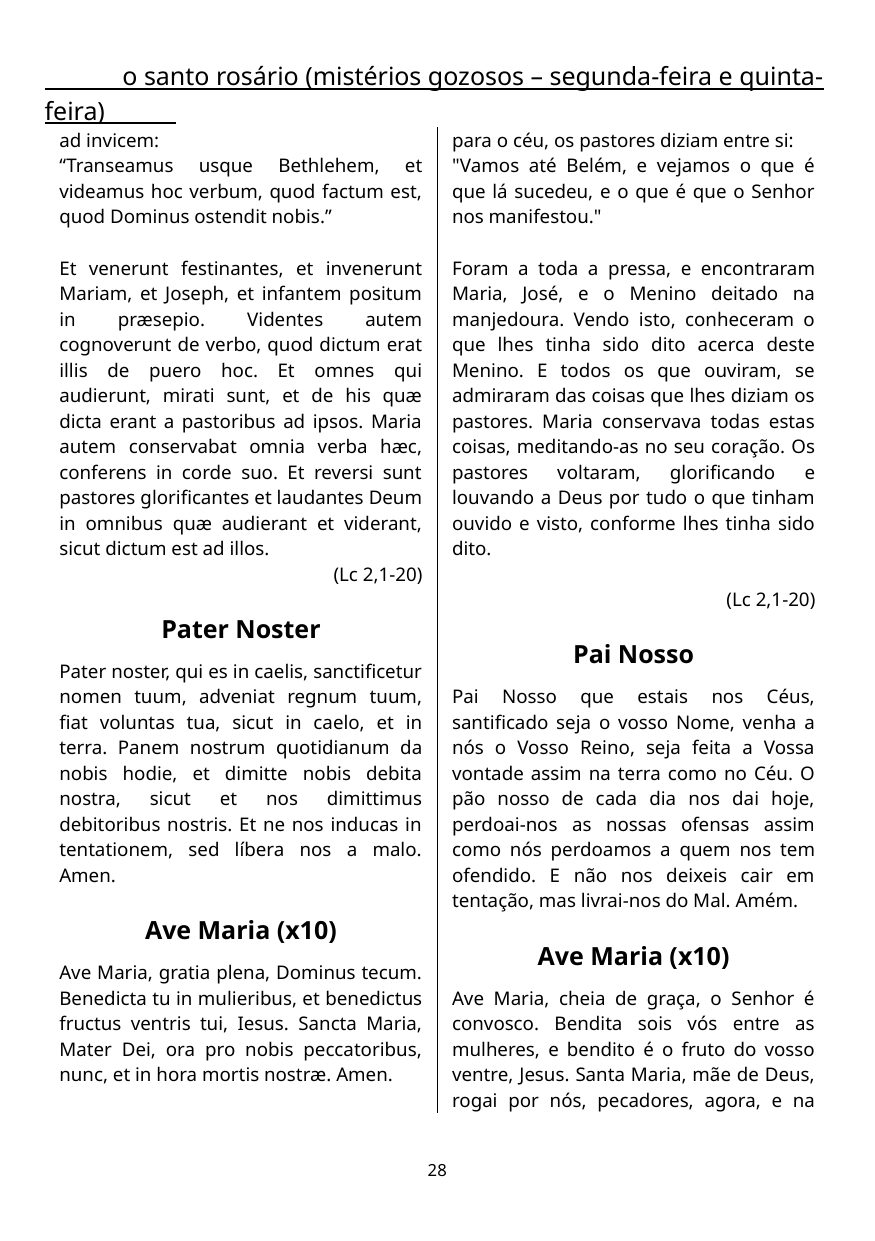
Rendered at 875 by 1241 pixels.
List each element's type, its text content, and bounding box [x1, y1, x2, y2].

table_header para o céu, os pastores diziam entre si: "Vamos até Belém, e vejamos o que é que lá sucedeu, e o que é que o Senhor nos manifestou." Foram a toda a pressa, e encontraram Maria, José, e o Menino deitado na manjedoura. Vendo isto, conheceram o que lhes tinha sido dito acerca deste Menino. E todos os que ouviram, se admiraram das coisas que lhes diziam os pastores. Maria conservava todas estas coisas, meditando-as no seu coração. Os pastores voltaram, glorificando e louvando a Deus por tudo o que tinham ouvido e visto, conforme lhes tinha sido dito. (Lc 2,1-20) Pai Nosso Pai Nosso que estais nos Céus, santificado seja o vosso Nome, venha a nós o Vosso Reino, seja feita a Vossa vontade assim na terra como no Céu. O pão nosso de cada dia nos dai hoje, perdoai-nos as nossas ofensas assim como nós perdoamos a quem nos tem ofendido. E não nos deixeis cair em tentação, mas livrai-nos do Mal. Amém. Ave Maria (x10) Ave Maria, cheia de graça, o Senhor é convosco. Bendita sois vós entre as mulheres, e bendito é o fruto do vosso ventre, Jesus. Santa Maria, mãe de Deus, rogai por nós, pecadores, agora, e na [438, 127, 830, 1112]
table_header ad invicem: “Transeamus usque Bethlehem, et videamus hoc verbum, quod factum est, quod Dominus ostendit nobis.” Et venerunt festinantes, et invenerunt Mariam, et Joseph, et infantem positum in præsepio. Videntes autem cognoverunt de verbo, quod dictum erat illis de puero hoc. Et omnes qui audierunt, mirati sunt, et de his quæ dicta erant a pastoribus ad ipsos. Maria autem conservabat omnia verba hæc, conferens in corde suo. Et reversi sunt pastores glorificantes et laudantes Deum in omnibus quæ audierant et viderant, sicut dictum est ad illos. (Lc 2,1-20) Pater Noster Pater noster, qui es in caelis, sanctificetur nomen tuum, adveniat regnum tuum, fiat voluntas tua, sicut in caelo, et in terra. Panem nostrum quotidianum da nobis hodie, et dimitte nobis debita nostra, sicut et nos dimittimus debitoribus nostris. Et ne nos inducas in tentationem, sed líbera nos a malo. Amen. Ave Maria (x10) Ave Maria, gratia plena, Dominus tecum. Benedicta tu in mulieribus, et benedictus fructus ventris tui, Iesus. Sancta Maria, Mater Dei, ora pro nobis peccatoribus, nunc, et in hora mortis nostræ. Amen. [44, 127, 437, 1112]
